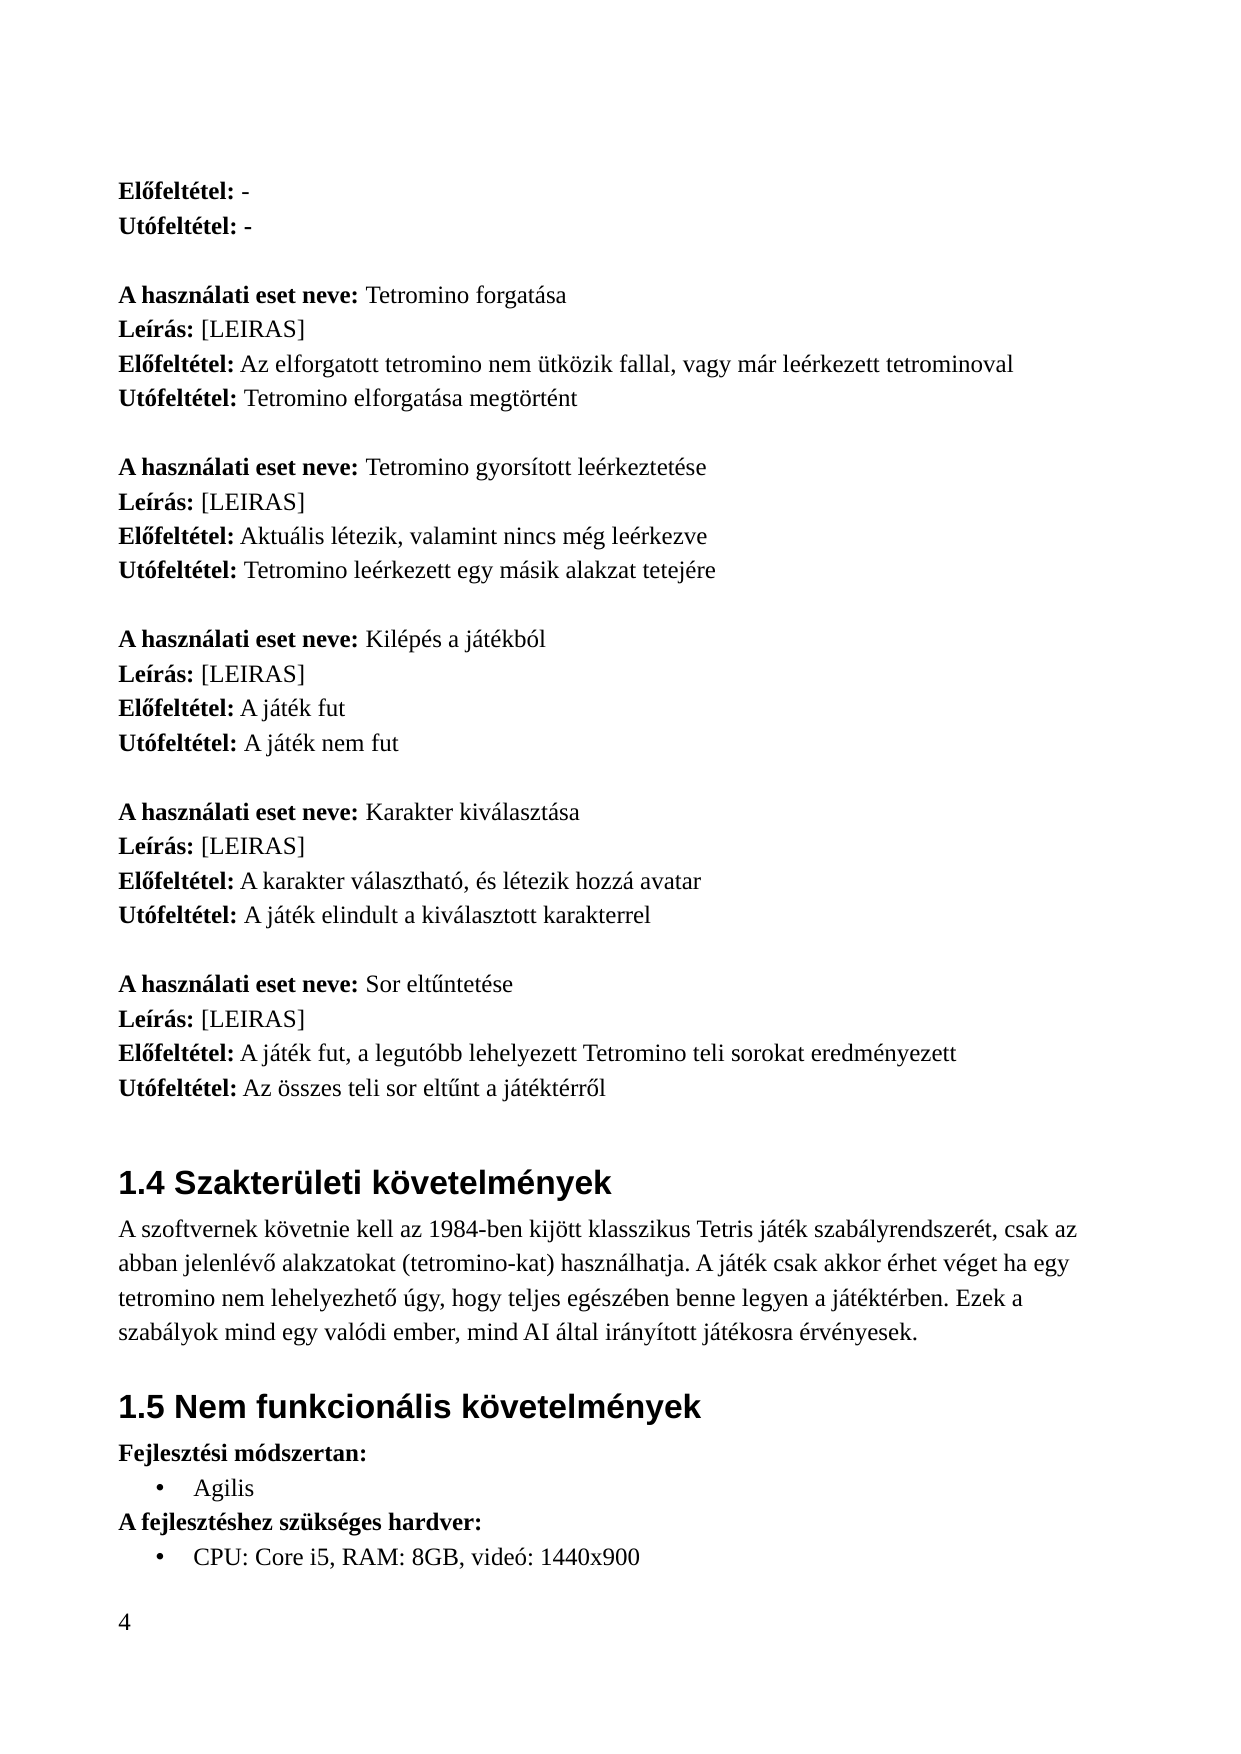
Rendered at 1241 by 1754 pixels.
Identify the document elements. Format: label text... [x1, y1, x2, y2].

text Leírás: [LEIRAS] [118, 831, 1122, 860]
text A szoftvernek követnie kell az 1984-ben kijött klasszikus Tetris játék szabályrendszerét, csak az abban jelenlévő alakzatokat (tetromino-kat) használhatja. A játék csak akkor érhet véget ha egy tetromino nem lehelyezhető úgy, hogy teljes egészében benne legyen a játéktérben. Ezek a szabályok mind egy valódi ember, mind AI által irányított játékosra érvényesek. [118, 1214, 1122, 1346]
text Előfeltétel: A karakter választható, és létezik hozzá avatar [118, 866, 1122, 895]
text Utófeltétel: Tetromino elforgatása megtörtént [118, 383, 1122, 412]
text Előfeltétel: - [118, 176, 1122, 205]
text Fejlesztési módszertan: [118, 1438, 1122, 1467]
text A fejlesztéshez szükséges hardver: [118, 1507, 1122, 1536]
text Utófeltétel: Az összes teli sor eltűnt a játéktérről [118, 1073, 1122, 1102]
text A használati eset neve: Tetromino gyorsított leérkeztetése [118, 452, 1122, 481]
text Leírás: [LEIRAS] [118, 659, 1122, 688]
text Előfeltétel: Aktuális létezik, valamint nincs még leérkezve [118, 521, 1122, 550]
text A használati eset neve: Sor eltűntetése [118, 969, 1122, 998]
text Leírás: [LEIRAS] [118, 487, 1122, 515]
text A használati eset neve: Kilépés a játékból [118, 624, 1122, 653]
list Agilis [156, 1473, 1122, 1501]
text Előfeltétel: A játék fut [118, 693, 1122, 722]
subtitle 1.4 Szakterületi követelmények [118, 1163, 1122, 1201]
text Utófeltétel: Tetromino leérkezett egy másik alakzat tetejére [118, 556, 1122, 584]
text Utófeltétel: A játék nem fut [118, 728, 1122, 757]
text Előfeltétel: Az elforgatott tetromino nem ütközik fallal, vagy már leérkezett tetrominoval [118, 349, 1122, 377]
text Utófeltétel: - [118, 211, 1122, 239]
text A használati eset neve: Tetromino forgatása [118, 280, 1122, 308]
text Utófeltétel: A játék elindult a kiválasztott karakterrel [118, 900, 1122, 929]
list CPU: Core i5, RAM: 8GB, videó: 1440x900 [156, 1542, 1122, 1570]
subtitle 1.5 Nem funkcionális követelmények [118, 1387, 1122, 1426]
text A használati eset neve: Karakter kiválasztása [118, 797, 1122, 826]
text Leírás: [LEIRAS] [118, 314, 1122, 343]
text Előfeltétel: A játék fut, a legutóbb lehelyezett Tetromino teli sorokat eredményezett [118, 1038, 1122, 1067]
text Leírás: [LEIRAS] [118, 1004, 1122, 1033]
